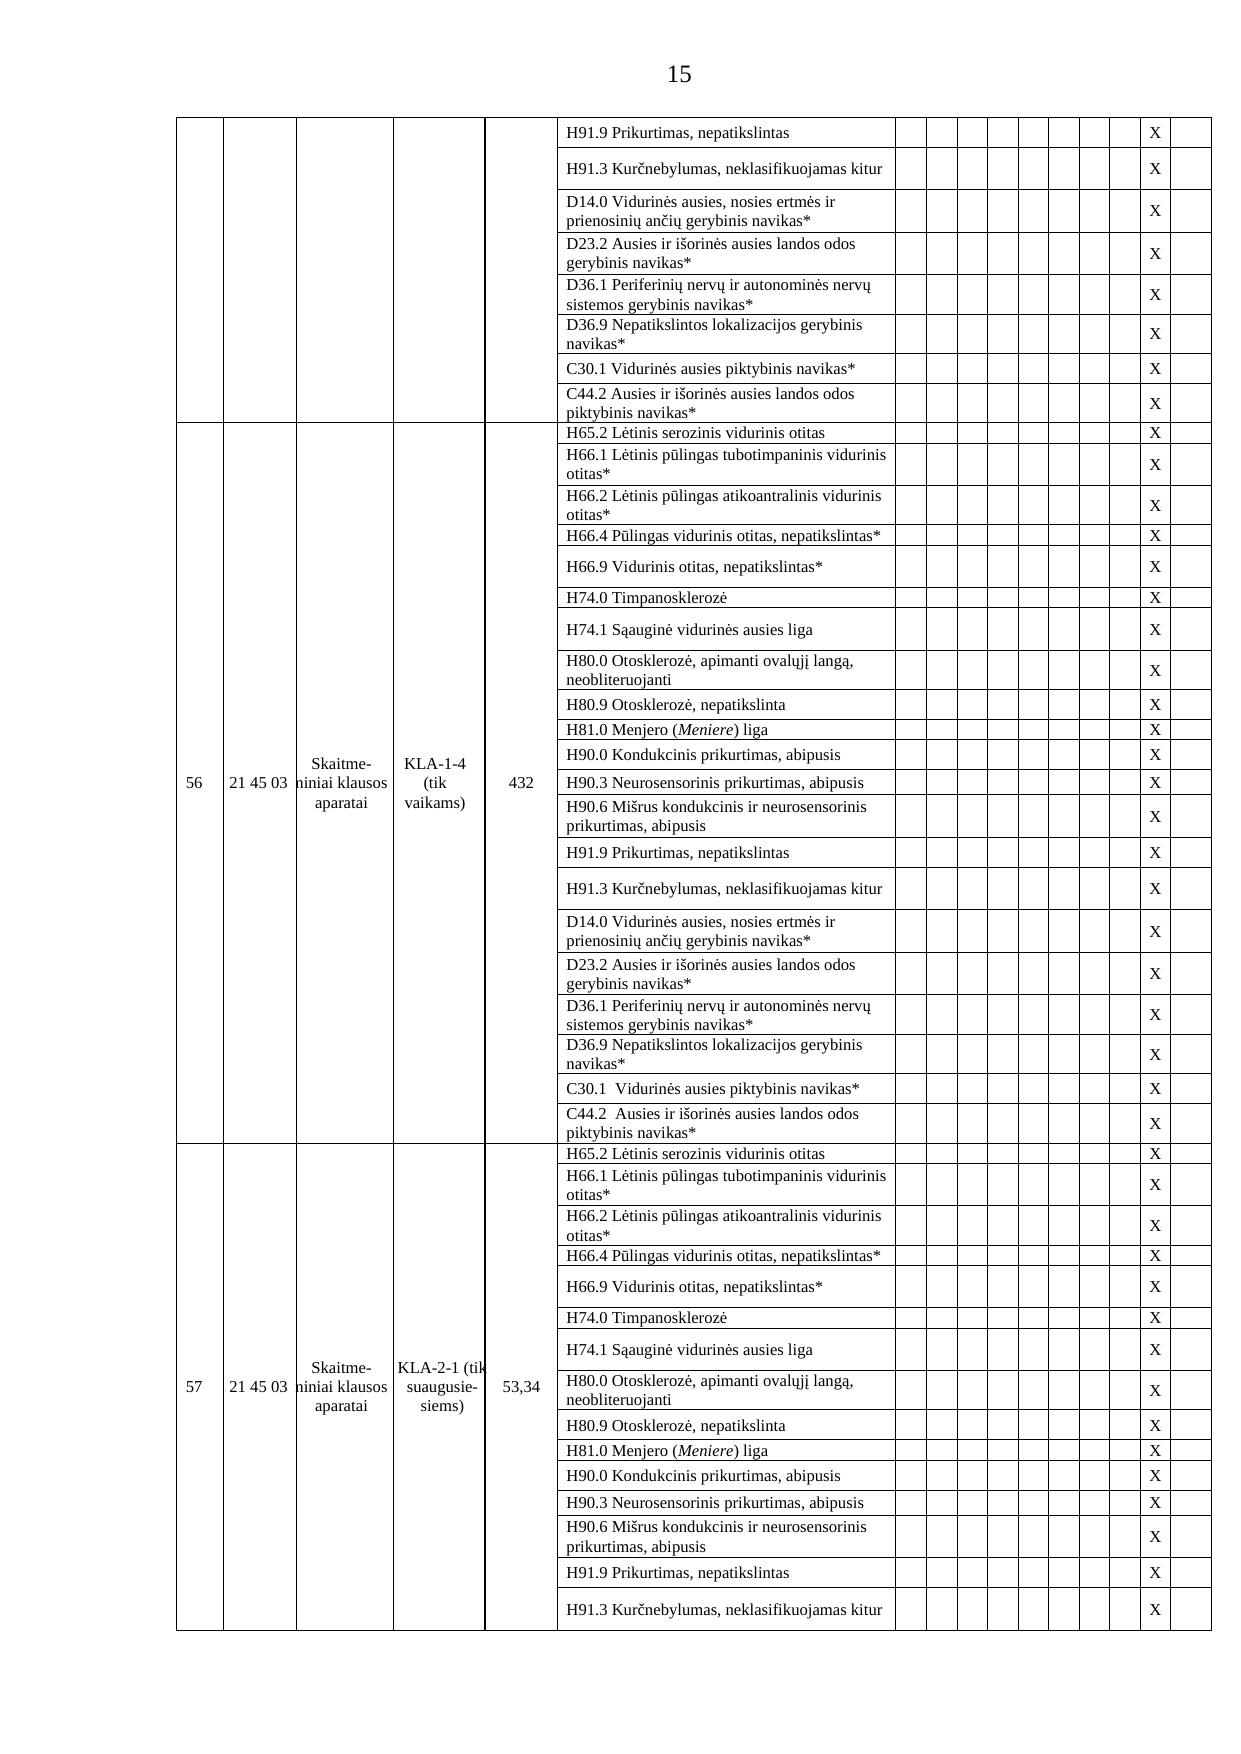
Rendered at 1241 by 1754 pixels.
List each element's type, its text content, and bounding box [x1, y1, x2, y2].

table_cell [1049, 1308, 1079, 1327]
table_cell [958, 910, 987, 952]
table_cell H91.9 Prikurtimas, nepatikslintas [558, 118, 895, 147]
table_cell [1080, 953, 1109, 994]
table_cell [1080, 651, 1109, 689]
table_cell [988, 315, 1018, 353]
table_cell [1171, 1144, 1211, 1163]
table_cell [927, 275, 957, 313]
table_cell X [1141, 1410, 1170, 1439]
table_cell [896, 868, 926, 909]
table_cell [988, 795, 1018, 837]
table_cell [958, 953, 987, 994]
table_cell [1049, 690, 1079, 719]
table_cell [896, 910, 926, 952]
table_cell [958, 1074, 987, 1103]
table_cell [958, 354, 987, 383]
table_cell [1171, 1104, 1211, 1142]
table_cell [927, 1246, 957, 1265]
table_cell [896, 1206, 926, 1244]
table_cell [1049, 1410, 1079, 1439]
table_cell [1080, 148, 1109, 189]
table_cell [927, 608, 957, 650]
table_cell H74.0 Timpanosklerozė [558, 588, 895, 607]
table_cell H80.0 Otosklerozė, apimanti ovalųjį langą, neobliteruojanti [558, 651, 895, 689]
table_cell [1110, 1440, 1140, 1459]
table_cell [1110, 1461, 1140, 1489]
table_cell X [1141, 868, 1170, 909]
table_cell [1110, 354, 1140, 383]
table_cell [1080, 275, 1109, 313]
table_cell X [1141, 1516, 1170, 1557]
table_cell [927, 546, 957, 587]
table_cell [896, 1329, 926, 1370]
table_cell [927, 1329, 957, 1370]
table_cell [896, 838, 926, 867]
table_cell X [1141, 423, 1170, 442]
table_cell [1019, 486, 1048, 524]
table_cell [1019, 953, 1048, 994]
table_cell X [1141, 1035, 1170, 1073]
table_cell [1049, 315, 1079, 353]
table_cell [927, 315, 957, 353]
table_cell [486, 118, 557, 422]
table_cell [1019, 1164, 1048, 1205]
table_cell H66.9 Vidurinis otitas, nepatikslintas* [558, 1266, 895, 1307]
table_cell [1171, 384, 1211, 422]
table_cell [1049, 838, 1079, 867]
table_cell [1110, 315, 1140, 353]
table_cell D14.0 Vidurinės ausies, nosies ertmės ir prienosinių ančių gerybinis navikas* [558, 910, 895, 952]
table_cell [1080, 838, 1109, 867]
table_cell [1049, 1035, 1079, 1073]
table_cell [1049, 1266, 1079, 1307]
table_cell [1080, 1461, 1109, 1489]
table_cell [1049, 275, 1079, 313]
table_cell [1110, 910, 1140, 952]
table_cell [958, 995, 987, 1034]
table_cell [896, 354, 926, 383]
table_cell [1110, 838, 1140, 867]
table_cell [1110, 525, 1140, 544]
table_cell [1171, 1491, 1211, 1515]
table_cell [1080, 1440, 1109, 1459]
table_cell [1019, 1461, 1048, 1489]
table_cell [1049, 1164, 1079, 1205]
table_cell X [1141, 354, 1170, 383]
table_cell [896, 190, 926, 232]
table_cell [1049, 1558, 1079, 1587]
table_cell [927, 651, 957, 689]
table_cell [1171, 608, 1211, 650]
table_cell [1171, 740, 1211, 769]
table_cell C44.2 Ausies ir išorinės ausies landos odos piktybinis navikas* [558, 1104, 895, 1142]
table_cell [1080, 354, 1109, 383]
table_cell [1049, 795, 1079, 837]
table_cell [988, 651, 1018, 689]
table_cell [1019, 868, 1048, 909]
table_cell [988, 690, 1018, 719]
table_cell [988, 1440, 1018, 1459]
table_cell [1171, 275, 1211, 313]
table_cell [224, 118, 296, 422]
table_cell [958, 651, 987, 689]
table_cell [927, 1491, 957, 1515]
table_cell [896, 1164, 926, 1205]
table_cell X [1141, 275, 1170, 313]
table_cell [1080, 384, 1109, 422]
table_cell [927, 740, 957, 769]
table_cell [1080, 1074, 1109, 1103]
table_cell [1049, 1371, 1079, 1409]
table_cell X [1141, 588, 1170, 607]
table_cell [896, 995, 926, 1034]
table_cell [988, 1491, 1018, 1515]
table_cell [1171, 315, 1211, 353]
table_cell [958, 1104, 987, 1142]
table_cell [1171, 1266, 1211, 1307]
table_cell [1049, 384, 1079, 422]
table_cell [1019, 795, 1048, 837]
table_cell [1080, 1410, 1109, 1439]
table_cell [1049, 1144, 1079, 1163]
table_cell [958, 770, 987, 794]
table_cell [1110, 1104, 1140, 1142]
table_cell H80.9 Otosklerozė, nepatikslinta [558, 690, 895, 719]
table_cell X [1141, 720, 1170, 739]
table_cell [896, 720, 926, 739]
table_cell [1171, 1164, 1211, 1205]
table_cell [1019, 1074, 1048, 1103]
table_cell [1019, 1491, 1048, 1515]
table_cell [927, 953, 957, 994]
table_cell [958, 384, 987, 422]
table_cell [1049, 1074, 1079, 1103]
table_cell X [1141, 651, 1170, 689]
table_cell [1110, 740, 1140, 769]
table_cell Skaitme- niniai klausos aparatai [297, 423, 393, 1142]
table_cell [958, 1246, 987, 1265]
table_cell [958, 1206, 987, 1244]
table_cell [1171, 838, 1211, 867]
table_cell [896, 795, 926, 837]
table_cell [988, 770, 1018, 794]
table_cell [988, 953, 1018, 994]
table_cell [1019, 384, 1048, 422]
table_cell [896, 1308, 926, 1327]
table_cell [1019, 1035, 1048, 1073]
table_cell [1019, 740, 1048, 769]
table_cell [394, 118, 484, 422]
table_cell [988, 1104, 1018, 1142]
table_cell [1049, 1206, 1079, 1244]
table_cell H90.3 Neurosensorinis prikurtimas, abipusis [558, 1491, 895, 1515]
table_cell [958, 1461, 987, 1489]
table_cell [1110, 1164, 1140, 1205]
table_cell [1080, 720, 1109, 739]
table_cell C44.2 Ausies ir išorinės ausies landos odos piktybinis navikas* [558, 384, 895, 422]
table_cell [1110, 1266, 1140, 1307]
table_cell [1171, 1558, 1211, 1587]
table_cell [927, 795, 957, 837]
table_cell [927, 770, 957, 794]
table_cell [1080, 525, 1109, 544]
table_cell [1171, 795, 1211, 837]
table_cell X [1141, 384, 1170, 422]
table_cell [1019, 444, 1048, 485]
table_cell [958, 190, 987, 232]
table_cell [1110, 190, 1140, 232]
table_cell [1049, 190, 1079, 232]
table_cell H66.2 Lėtinis pūlingas atikoantralinis vidurinis otitas* [558, 486, 895, 524]
table_cell [988, 1329, 1018, 1370]
table_cell [1110, 868, 1140, 909]
table_cell [1019, 770, 1048, 794]
table_cell [1171, 546, 1211, 587]
table_cell [988, 1461, 1018, 1489]
table_cell [1049, 444, 1079, 485]
table_cell [1171, 1308, 1211, 1327]
table_cell [1171, 588, 1211, 607]
table_cell X [1141, 795, 1170, 837]
table_cell H91.3 Kurčnebylumas, neklasifikuojamas kitur [558, 148, 895, 189]
table_cell [896, 275, 926, 313]
table_cell [988, 118, 1018, 147]
table_cell X [1141, 1206, 1170, 1244]
table_cell [1049, 910, 1079, 952]
table_cell [1019, 1104, 1048, 1142]
table_cell [927, 1558, 957, 1587]
table_cell [1110, 953, 1140, 994]
table_cell [1080, 588, 1109, 607]
table_cell X [1141, 995, 1170, 1034]
table_cell [1019, 1144, 1048, 1163]
table_cell [1110, 995, 1140, 1034]
table_cell D36.9 Nepatikslintos lokalizacijos gerybinis navikas* [558, 1035, 895, 1073]
table_cell [1049, 995, 1079, 1034]
table_cell [1019, 608, 1048, 650]
table_cell [988, 1516, 1018, 1557]
table_cell [1110, 1491, 1140, 1515]
table_cell [896, 1266, 926, 1307]
table_cell D36.1 Periferinių nervų ir autonominės nervų sistemos gerybinis navikas* [558, 995, 895, 1034]
table_cell [177, 118, 223, 422]
table_cell D23.2 Ausies ir išorinės ausies landos odos gerybinis navikas* [558, 233, 895, 274]
table_cell [927, 354, 957, 383]
table_cell [1110, 1516, 1140, 1557]
table_cell [1049, 1461, 1079, 1489]
table_cell [896, 1035, 926, 1073]
table_cell H66.9 Vidurinis otitas, nepatikslintas* [558, 546, 895, 587]
table_cell [1110, 1246, 1140, 1265]
table_cell [896, 1588, 926, 1630]
table_cell [988, 384, 1018, 422]
table_cell [1049, 1104, 1079, 1142]
table_cell X [1141, 953, 1170, 994]
table_cell [927, 423, 957, 442]
table_cell H80.0 Otosklerozė, apimanti ovalųjį langą, neobliteruojanti [558, 1371, 895, 1409]
table_cell X [1141, 740, 1170, 769]
table_cell [896, 1491, 926, 1515]
table_cell [896, 1461, 926, 1489]
table_cell [958, 118, 987, 147]
table_cell [988, 1246, 1018, 1265]
table_cell [1049, 608, 1079, 650]
table_cell [1110, 384, 1140, 422]
table_cell [927, 1588, 957, 1630]
table_cell [1019, 315, 1048, 353]
table_cell [958, 720, 987, 739]
table_cell [988, 275, 1018, 313]
table_cell [988, 995, 1018, 1034]
table_cell X [1141, 1461, 1170, 1489]
table_cell [927, 190, 957, 232]
table_cell H74.1 Sąauginė vidurinės ausies liga [558, 1329, 895, 1370]
table_cell [988, 1371, 1018, 1409]
table_cell [1019, 910, 1048, 952]
table_cell X [1141, 1491, 1170, 1515]
table_cell [958, 444, 987, 485]
table_cell H66.1 Lėtinis pūlingas tubotimpaninis vidurinis otitas* [558, 1164, 895, 1205]
table_cell H91.9 Prikurtimas, nepatikslintas [558, 838, 895, 867]
table_cell [1019, 588, 1048, 607]
table_cell X [1141, 190, 1170, 232]
table_cell [1110, 720, 1140, 739]
table_cell X [1141, 1144, 1170, 1163]
table_cell [958, 1588, 987, 1630]
table_cell X [1141, 1074, 1170, 1103]
table_cell 432 [486, 423, 557, 1142]
table_cell [927, 1206, 957, 1244]
table_cell [1080, 1329, 1109, 1370]
table_cell [896, 486, 926, 524]
table_cell [927, 1516, 957, 1557]
table_cell [1049, 1491, 1079, 1515]
table_cell KLA-2-1 (tik suaugusie-siems) [394, 1144, 484, 1630]
table_cell [896, 384, 926, 422]
table_cell [896, 546, 926, 587]
table_cell KLA-1-4 (tik vaikams) [394, 423, 484, 1142]
table_cell [958, 1164, 987, 1205]
table_cell [1019, 275, 1048, 313]
table_cell [896, 1516, 926, 1557]
table_cell [988, 1266, 1018, 1307]
table_cell X [1141, 1371, 1170, 1409]
table_cell [988, 148, 1018, 189]
table_cell [927, 444, 957, 485]
table_cell [896, 444, 926, 485]
table_cell [1049, 740, 1079, 769]
table_cell [927, 148, 957, 189]
table_cell [1110, 1308, 1140, 1327]
table_cell [1080, 1558, 1109, 1587]
table_cell [896, 588, 926, 607]
table_cell [1049, 868, 1079, 909]
table_cell [927, 1164, 957, 1205]
table_cell [1080, 1308, 1109, 1327]
table_cell [1049, 423, 1079, 442]
table_cell [958, 315, 987, 353]
table_cell C30.1 Vidurinės ausies piktybinis navikas* [558, 1074, 895, 1103]
table_cell [1171, 525, 1211, 544]
table_cell [1110, 1588, 1140, 1630]
table_cell [927, 1440, 957, 1459]
table_cell [927, 233, 957, 274]
table_cell [988, 486, 1018, 524]
table_cell [958, 1410, 987, 1439]
table_cell X [1141, 148, 1170, 189]
table_cell 21 45 03 [224, 1144, 296, 1630]
table_cell [1171, 995, 1211, 1034]
table_cell [1080, 1144, 1109, 1163]
table_cell [896, 1440, 926, 1459]
table_cell [1049, 233, 1079, 274]
table_cell [1080, 1035, 1109, 1073]
table_cell [988, 1308, 1018, 1327]
table_cell [958, 1371, 987, 1409]
table_cell [896, 690, 926, 719]
table_cell H66.4 Pūlingas vidurinis otitas, nepatikslintas* [558, 525, 895, 544]
table_cell [1110, 546, 1140, 587]
table_cell [958, 1558, 987, 1587]
table_cell [958, 1516, 987, 1557]
table_cell H66.4 Pūlingas vidurinis otitas, nepatikslintas* [558, 1246, 895, 1265]
table_cell [896, 525, 926, 544]
table_cell X [1141, 690, 1170, 719]
table_cell [1080, 190, 1109, 232]
table_cell [1080, 608, 1109, 650]
table_cell [1080, 868, 1109, 909]
table_cell [958, 740, 987, 769]
table_cell [958, 233, 987, 274]
table_cell [896, 1410, 926, 1439]
table_cell X [1141, 910, 1170, 952]
table_cell [927, 525, 957, 544]
table_cell [1171, 1035, 1211, 1073]
table_cell [1171, 651, 1211, 689]
table_cell [958, 1308, 987, 1327]
table_cell [1019, 995, 1048, 1034]
table_cell [1080, 910, 1109, 952]
table_cell [988, 910, 1018, 952]
table_cell [927, 1308, 957, 1327]
table_cell [958, 838, 987, 867]
table_cell [1049, 953, 1079, 994]
table_cell [958, 690, 987, 719]
table_cell [1080, 1491, 1109, 1515]
table_cell [1110, 608, 1140, 650]
table_cell [1171, 1329, 1211, 1370]
table_cell [958, 868, 987, 909]
table_cell [927, 1371, 957, 1409]
table_cell [958, 546, 987, 587]
table_cell [1171, 720, 1211, 739]
table_cell [988, 1035, 1018, 1073]
table_cell [1049, 651, 1079, 689]
table_cell [958, 1144, 987, 1163]
table_cell [1080, 444, 1109, 485]
table_cell X [1141, 1266, 1170, 1307]
table_cell 21 45 03 [224, 423, 296, 1142]
table_cell 56 [177, 423, 223, 1142]
table_cell [1080, 423, 1109, 442]
table_cell [958, 795, 987, 837]
table_cell X [1141, 1588, 1170, 1630]
table_cell [1049, 148, 1079, 189]
table_cell [1110, 588, 1140, 607]
table_cell [1110, 1206, 1140, 1244]
table_cell [1019, 1440, 1048, 1459]
table_cell [1049, 1246, 1079, 1265]
table_cell H90.0 Kondukcinis prikurtimas, abipusis [558, 1461, 895, 1489]
table_cell [1019, 1371, 1048, 1409]
table_cell [988, 1164, 1018, 1205]
table_cell [988, 423, 1018, 442]
table_cell 57 [177, 1144, 223, 1630]
table_cell [927, 486, 957, 524]
table_cell [1019, 1266, 1048, 1307]
table_cell [896, 423, 926, 442]
table_cell [1019, 1246, 1048, 1265]
table_cell [1019, 651, 1048, 689]
table_cell [1171, 190, 1211, 232]
table_cell H91.3 Kurčnebylumas, neklasifikuojamas kitur [558, 868, 895, 909]
table_cell X [1141, 770, 1170, 794]
table_cell [1171, 1371, 1211, 1409]
table_cell [927, 995, 957, 1034]
table_cell [988, 1588, 1018, 1630]
table_cell [1080, 1588, 1109, 1630]
table_cell [1080, 1371, 1109, 1409]
table_cell [988, 838, 1018, 867]
table_cell X [1141, 486, 1170, 524]
table_cell [1019, 118, 1048, 147]
table_cell [896, 651, 926, 689]
table_cell [1019, 838, 1048, 867]
table_cell [988, 1410, 1018, 1439]
table_cell [1049, 546, 1079, 587]
table_cell X [1141, 118, 1170, 147]
table_cell X [1141, 1246, 1170, 1265]
table_cell [1110, 1410, 1140, 1439]
table_cell H90.6 Mišrus kondukcinis ir neurosensorinis prikurtimas, abipusis [558, 1516, 895, 1557]
table_cell [1171, 1440, 1211, 1459]
table_cell [927, 1035, 957, 1073]
table_cell [1080, 995, 1109, 1034]
table_cell D36.1 Periferinių nervų ir autonominės nervų sistemos gerybinis navikas* [558, 275, 895, 313]
table_cell [1080, 795, 1109, 837]
table_cell [1171, 868, 1211, 909]
table_cell [1019, 1516, 1048, 1557]
table_cell [896, 148, 926, 189]
table_cell [1080, 1516, 1109, 1557]
table_cell [927, 720, 957, 739]
table_cell [927, 1074, 957, 1103]
table_cell [1171, 423, 1211, 442]
table_cell [896, 740, 926, 769]
table_cell [958, 1035, 987, 1073]
table_cell H65.2 Lėtinis serozinis vidurinis otitas [558, 423, 895, 442]
table_cell [1019, 1308, 1048, 1327]
table_cell [1110, 444, 1140, 485]
table_cell X [1141, 546, 1170, 587]
table_cell [958, 1440, 987, 1459]
table_cell [896, 1074, 926, 1103]
table_cell [927, 118, 957, 147]
table_cell [988, 233, 1018, 274]
table_cell H90.0 Kondukcinis prikurtimas, abipusis [558, 740, 895, 769]
table_cell [927, 1461, 957, 1489]
table_cell [1171, 444, 1211, 485]
table_cell X [1141, 1440, 1170, 1459]
table_cell Skaitme- niniai klausos aparatai [297, 1144, 393, 1630]
table_cell [927, 1104, 957, 1142]
table_cell [1080, 1266, 1109, 1307]
table_cell [988, 720, 1018, 739]
table_cell [927, 1144, 957, 1163]
table_cell [1019, 354, 1048, 383]
table_cell [1080, 486, 1109, 524]
table_cell H66.1 Lėtinis pūlingas tubotimpaninis vidurinis otitas* [558, 444, 895, 485]
table_cell [1110, 148, 1140, 189]
table_cell [1019, 1558, 1048, 1587]
table_cell D36.9 Nepatikslintos lokalizacijos gerybinis navikas* [558, 315, 895, 353]
table_cell [1019, 1588, 1048, 1630]
table_cell [1110, 423, 1140, 442]
table_cell C30.1 Vidurinės ausies piktybinis navikas* [558, 354, 895, 383]
table_cell [896, 1558, 926, 1587]
table_cell [1019, 233, 1048, 274]
table_cell X [1141, 1329, 1170, 1370]
table_cell [927, 838, 957, 867]
table_cell [958, 525, 987, 544]
table_cell [988, 1074, 1018, 1103]
table_cell [927, 690, 957, 719]
table_cell [1080, 1206, 1109, 1244]
table_cell X [1141, 838, 1170, 867]
table_cell [927, 910, 957, 952]
table_cell [1080, 690, 1109, 719]
table_cell X [1141, 233, 1170, 274]
table_cell H91.9 Prikurtimas, nepatikslintas [558, 1558, 895, 1587]
table_cell [1171, 910, 1211, 952]
table_cell H74.0 Timpanosklerozė [558, 1308, 895, 1327]
table_cell [927, 868, 957, 909]
table_cell [1049, 354, 1079, 383]
table_cell [1019, 423, 1048, 442]
table_cell X [1141, 1308, 1170, 1327]
table_cell [896, 1144, 926, 1163]
table_cell [1019, 546, 1048, 587]
table_cell D23.2 Ausies ir išorinės ausies landos odos gerybinis navikas* [558, 953, 895, 994]
table_cell [1110, 1074, 1140, 1103]
table_cell [896, 118, 926, 147]
table_cell [958, 608, 987, 650]
table_cell [1171, 1410, 1211, 1439]
table_cell [1110, 1329, 1140, 1370]
table_cell [1019, 525, 1048, 544]
table_cell X [1141, 608, 1170, 650]
table_cell [1080, 233, 1109, 274]
table_cell [1019, 190, 1048, 232]
table_cell [958, 423, 987, 442]
table_cell [988, 588, 1018, 607]
table_cell H91.3 Kurčnebylumas, neklasifikuojamas kitur [558, 1588, 895, 1630]
table_cell [958, 1266, 987, 1307]
table_cell [1171, 148, 1211, 189]
table_cell [927, 588, 957, 607]
table_cell [1171, 1516, 1211, 1557]
table_cell [927, 1266, 957, 1307]
table_cell [1110, 486, 1140, 524]
table_cell [1049, 486, 1079, 524]
table_cell [1171, 118, 1211, 147]
table_cell [1080, 315, 1109, 353]
table_cell [1080, 740, 1109, 769]
table_cell H74.1 Sąauginė vidurinės ausies liga [558, 608, 895, 650]
table_cell 53,34 [486, 1144, 557, 1630]
table_cell [927, 1410, 957, 1439]
table_cell H81.0 Menjero (Meniere) liga [558, 720, 895, 739]
table_cell [1019, 690, 1048, 719]
table_cell [988, 546, 1018, 587]
table_cell [1171, 233, 1211, 274]
table_cell [297, 118, 393, 422]
table_cell X [1141, 1104, 1170, 1142]
table_cell [1171, 1461, 1211, 1489]
table_cell [1171, 1074, 1211, 1103]
table_cell H80.9 Otosklerozė, nepatikslinta [558, 1410, 895, 1439]
table_cell [958, 588, 987, 607]
table_cell X [1141, 1164, 1170, 1205]
table_cell [1110, 795, 1140, 837]
table_cell [1171, 953, 1211, 994]
table_cell [1019, 148, 1048, 189]
table_cell [896, 233, 926, 274]
table_cell X [1141, 525, 1170, 544]
table_cell [1171, 690, 1211, 719]
table_cell [1080, 546, 1109, 587]
table_cell [958, 148, 987, 189]
table_cell [988, 1558, 1018, 1587]
table_cell [1110, 770, 1140, 794]
table_cell [958, 486, 987, 524]
table_cell [927, 384, 957, 422]
table_cell [958, 275, 987, 313]
table_cell [1171, 1206, 1211, 1244]
table_cell [1171, 1246, 1211, 1265]
table_cell [1110, 1371, 1140, 1409]
table_cell [896, 1246, 926, 1265]
table_cell [1019, 1206, 1048, 1244]
table_cell [1171, 1588, 1211, 1630]
table_cell [1110, 690, 1140, 719]
table_cell [896, 1104, 926, 1142]
table_cell [1110, 1558, 1140, 1587]
table_cell [1080, 1246, 1109, 1265]
table_cell [896, 953, 926, 994]
table_cell [988, 354, 1018, 383]
table_cell [1171, 770, 1211, 794]
table_cell [958, 1491, 987, 1515]
table_cell [1019, 720, 1048, 739]
table_cell D14.0 Vidurinės ausies, nosies ertmės ir prienosinių ančių gerybinis navikas* [558, 190, 895, 232]
table_cell [1080, 770, 1109, 794]
table_cell [988, 1144, 1018, 1163]
table_cell [1049, 1516, 1079, 1557]
table_cell [896, 1371, 926, 1409]
table_cell [1019, 1329, 1048, 1370]
table_cell H66.2 Lėtinis pūlingas atikoantralinis vidurinis otitas* [558, 1206, 895, 1244]
table_cell X [1141, 315, 1170, 353]
table_cell [896, 608, 926, 650]
table_cell H81.0 Menjero (Meniere) liga [558, 1440, 895, 1459]
table_cell [988, 525, 1018, 544]
table_cell [1080, 1104, 1109, 1142]
table_cell X [1141, 1558, 1170, 1587]
table_cell [1110, 233, 1140, 274]
table_cell [988, 868, 1018, 909]
table_cell [1049, 525, 1079, 544]
table_cell [958, 1329, 987, 1370]
table_cell [988, 444, 1018, 485]
table_cell [1110, 275, 1140, 313]
table_cell H65.2 Lėtinis serozinis vidurinis otitas [558, 1144, 895, 1163]
table_cell [988, 608, 1018, 650]
table_cell [1049, 1329, 1079, 1370]
table_cell [1049, 1440, 1079, 1459]
table_cell [988, 190, 1018, 232]
table_cell [1110, 651, 1140, 689]
table_cell [1171, 354, 1211, 383]
table_cell [988, 1206, 1018, 1244]
table_cell [1019, 1410, 1048, 1439]
table_cell [1171, 486, 1211, 524]
table_cell H90.6 Mišrus kondukcinis ir neurosensorinis prikurtimas, abipusis [558, 795, 895, 837]
table_cell X [1141, 444, 1170, 485]
table_cell [1049, 1588, 1079, 1630]
table_cell [896, 315, 926, 353]
table_cell [1110, 118, 1140, 147]
table_cell [1080, 1164, 1109, 1205]
table_cell [1049, 720, 1079, 739]
table_cell [1049, 588, 1079, 607]
table_cell [1049, 770, 1079, 794]
table_cell [1049, 118, 1079, 147]
table_cell H90.3 Neurosensorinis prikurtimas, abipusis [558, 770, 895, 794]
table_cell [1110, 1144, 1140, 1163]
table_cell [896, 770, 926, 794]
table_cell [1110, 1035, 1140, 1073]
table_cell [1080, 118, 1109, 147]
table_cell [988, 740, 1018, 769]
